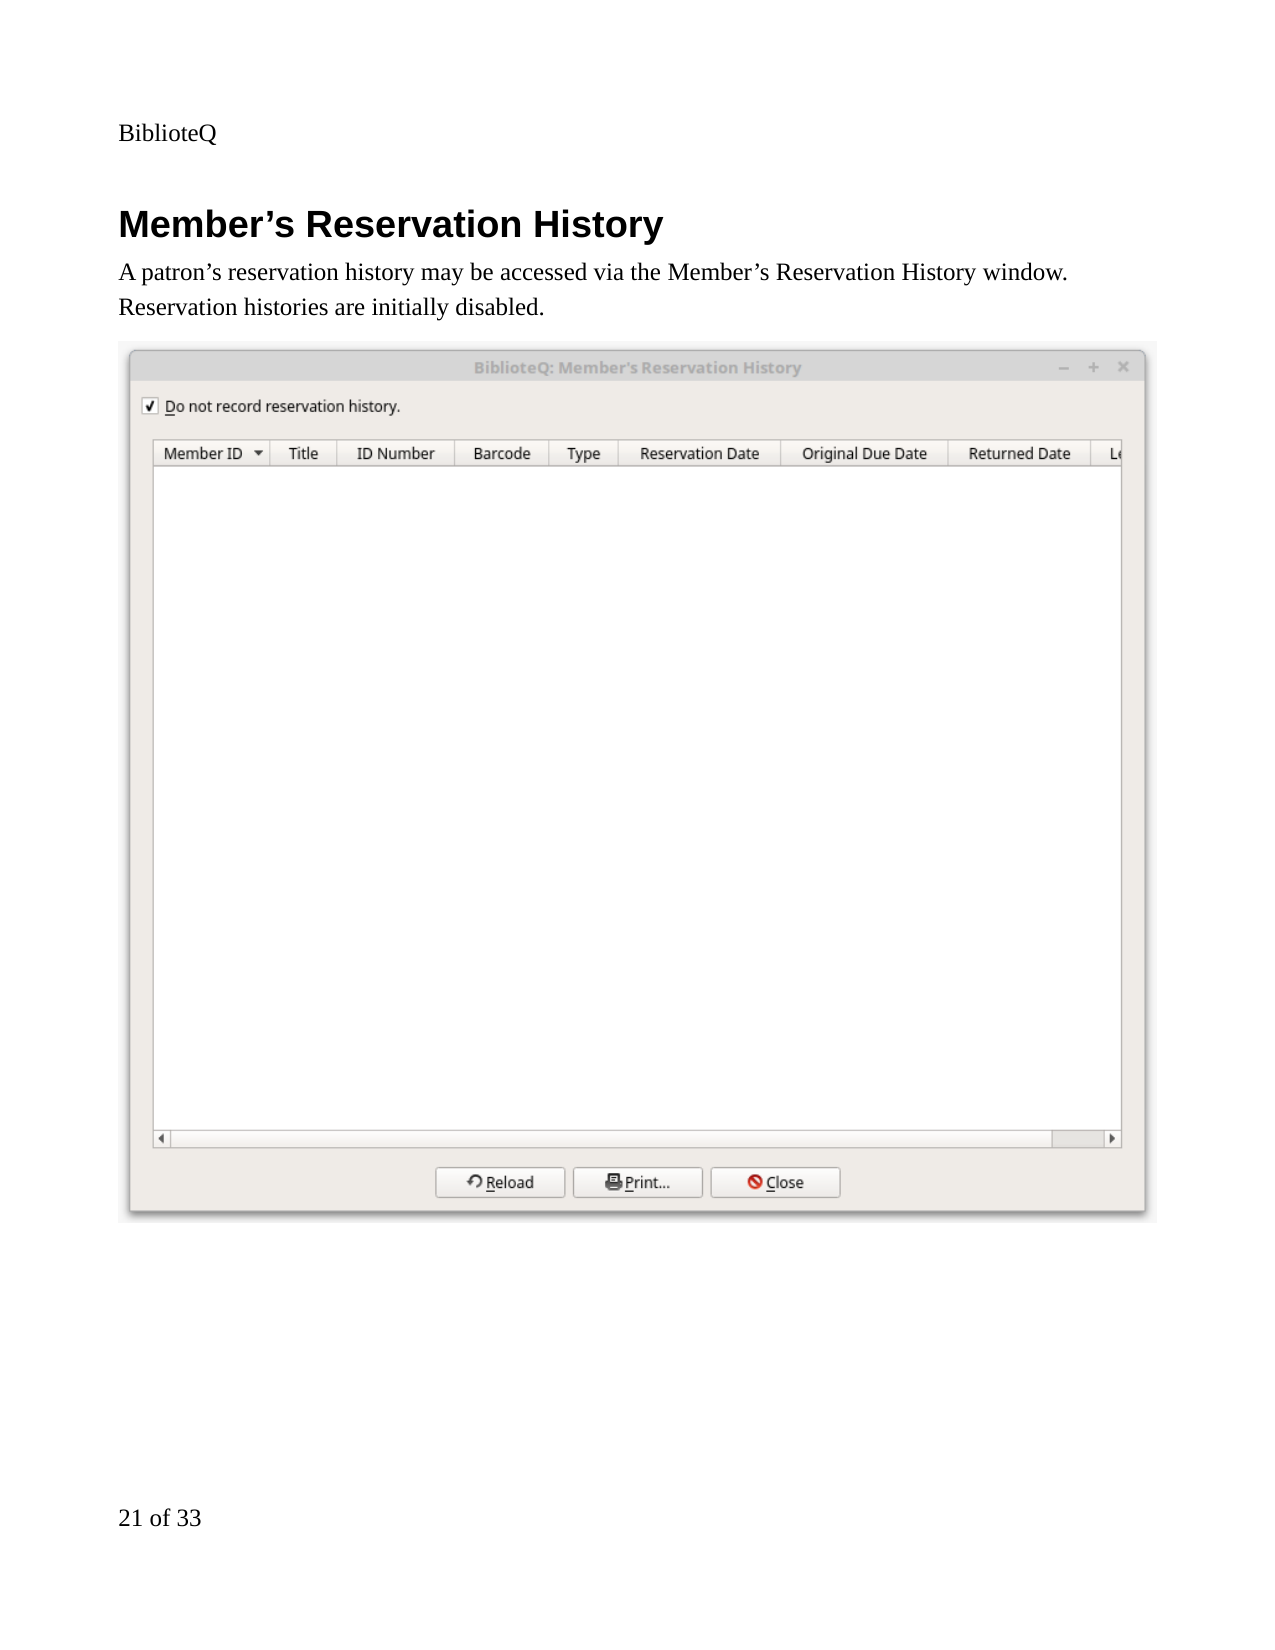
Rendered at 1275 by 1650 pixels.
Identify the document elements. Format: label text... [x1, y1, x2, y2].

text A patron’s reservation history may be accessed via the Member’s Reservation History window. Reservation histories are initially disabled. [118, 257, 1157, 321]
subtitle Member’s Reservation History [118, 201, 1157, 245]
picture [118, 341, 1157, 1223]
